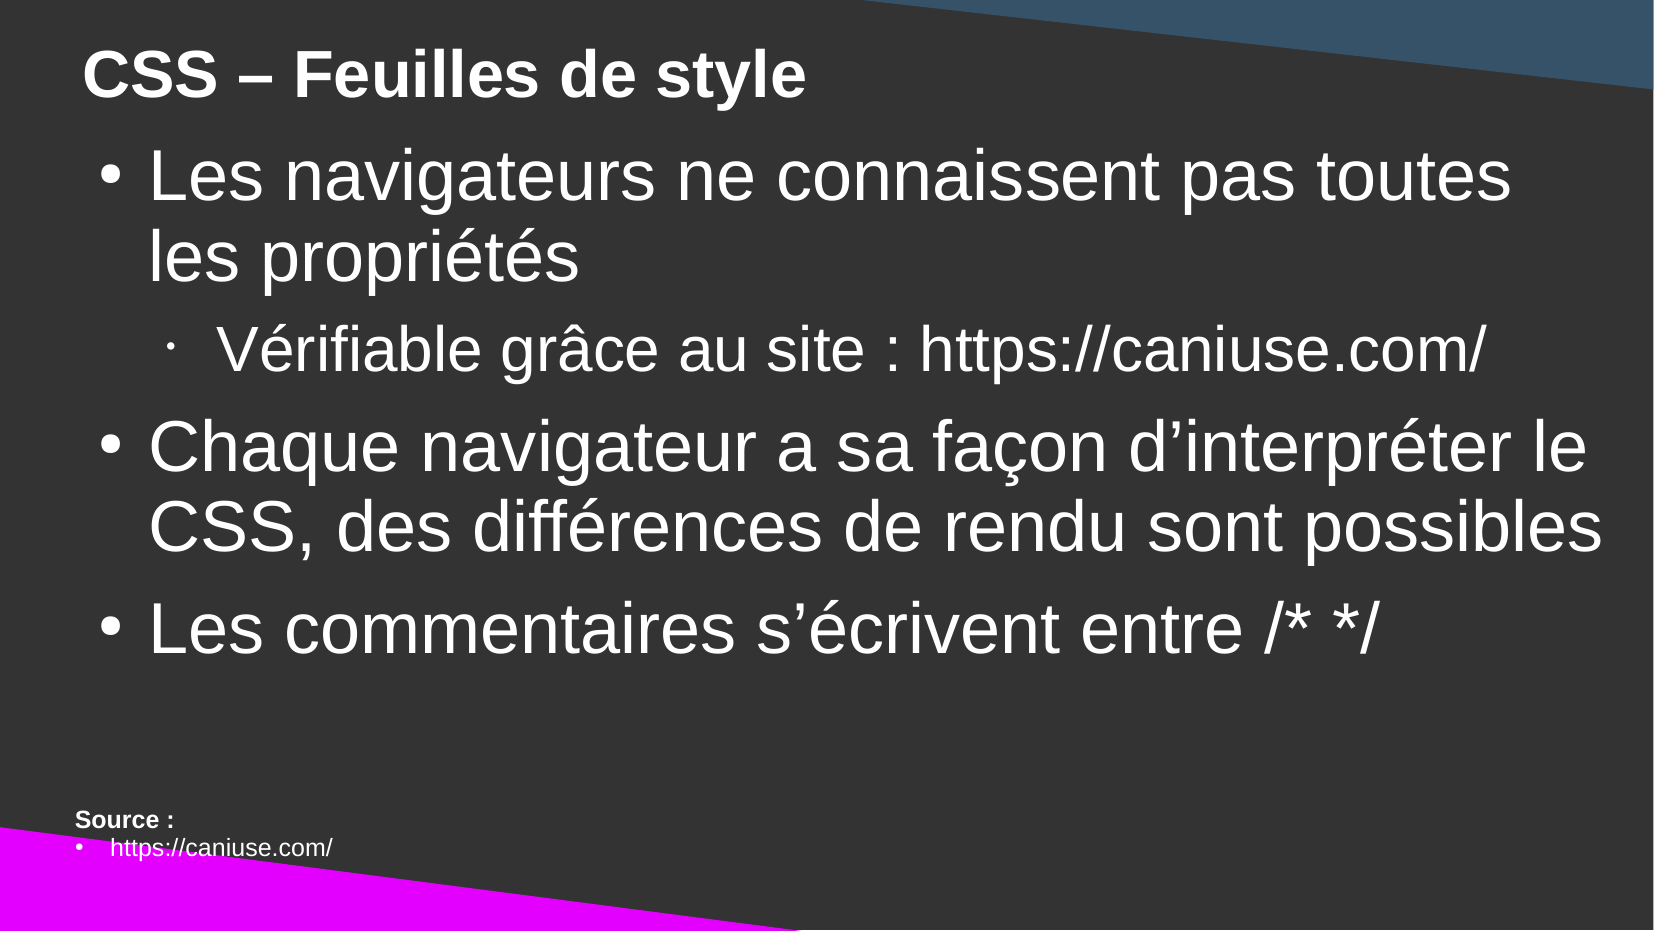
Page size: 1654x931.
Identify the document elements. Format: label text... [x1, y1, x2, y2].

text_box Source : https://caniuse.com/ [59, 798, 1546, 875]
text_box [861, 0, 1654, 90]
list Les navigateurs ne connaissent pas toutes les propriétés Vérifiable grâce au site : https://caniuse.com/ Chaque navigateur a sa façon d’interpréter le CSS, des différences de rendu sont possibles Les commentaires s’écrivent entre /* */ [80, 135, 1605, 754]
text_box [0, 827, 802, 931]
title CSS – Feuilles de style [82, 37, 1571, 114]
